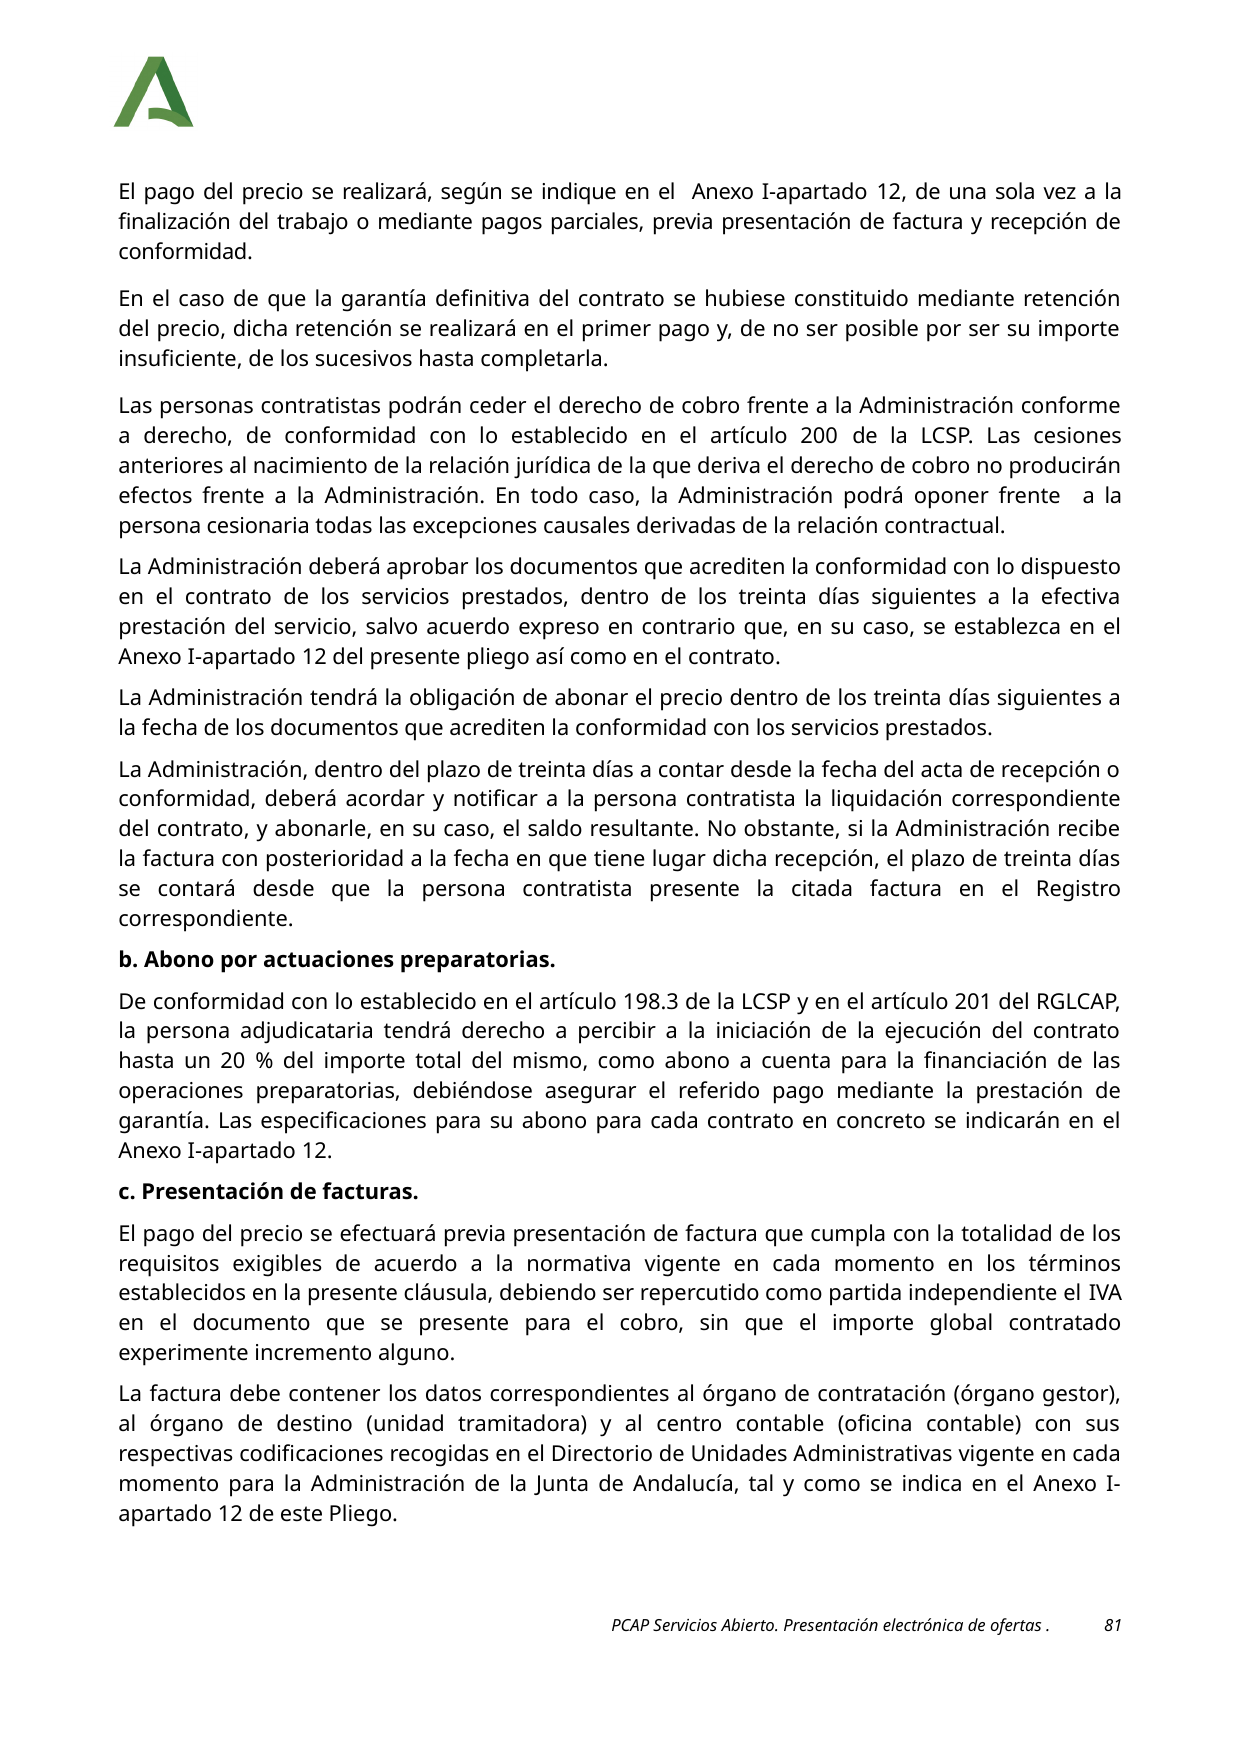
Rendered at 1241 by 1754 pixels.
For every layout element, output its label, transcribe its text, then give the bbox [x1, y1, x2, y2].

text c. Presentación de facturas. [118, 1176, 1122, 1206]
text La Administración, dentro del plazo de treinta días a contar desde la fecha del acta de recepción o conformidad, deberá acordar y notificar a la persona contratista la liquidación correspondiente del contrato, y abonarle, en su caso, el saldo resultante. No obstante, si la Administración recibe la factura con posterioridad a la fecha en que tiene lugar dicha recepción, el plazo de treinta días se contará desde que la persona contratista presente la citada factura en el Registro correspondiente. [118, 753, 1122, 932]
text De conformidad con lo establecido en el artículo 198.3 de la LCSP y en el artículo 201 del RGLCAP, la persona adjudicataria tendrá derecho a percibir a la iniciación de la ejecución del contrato hasta un 20 % del importe total del mismo, como abono a cuenta para la financiación de las operaciones preparatorias, debiéndose asegurar el referido pago mediante la prestación de garantía. Las especificaciones para su abono para cada contrato en concreto se indicarán en el Anexo I-apartado 12. [118, 986, 1122, 1164]
picture [109, 52, 198, 131]
text La Administración deberá aprobar los documentos que acrediten la conformidad con lo dispuesto en el contrato de los servicios prestados, dentro de los treinta días siguientes a la efectiva prestación del servicio, salvo acuerdo expreso en contrario que, en su caso, se establezca en el Anexo I-apartado 12 del presente pliego así como en el contrato. [118, 551, 1122, 670]
text En el caso de que la garantía definitiva del contrato se hubiese constituido mediante retención del precio, dicha retención se realizará en el primer pago y, de no ser posible por ser su importe insuficiente, de los sucesivos hasta completarla. [118, 283, 1122, 373]
text El pago del precio se efectuará previa presentación de factura que cumpla con la totalidad de los requisitos exigibles de acuerdo a la normativa vigente en cada momento en los términos establecidos en la presente cláusula, debiendo ser repercutido como partida independiente el IVA en el documento que se presente para el cobro, sin que el importe global contratado experimente incremento alguno. [118, 1218, 1122, 1367]
text b. Abono por actuaciones preparatorias. [118, 944, 1122, 974]
text El pago del precio se realizará, según se indique en el Anexo I-apartado 12, de una sola vez a la finalización del trabajo o mediante pagos parciales, previa presentación de factura y recepción de conformidad. [118, 176, 1122, 266]
text Las personas contratistas podrán ceder el derecho de cobro frente a la Administración conforme a derecho, de conformidad con lo establecido en el artículo 200 de la LCSP. Las cesiones anteriores al nacimiento de la relación jurídica de la que deriva el derecho de cobro no producirán efectos frente a la Administración. En todo caso, la Administración podrá oponer frente a la persona cesionaria todas las excepciones causales derivadas de la relación contractual. [118, 391, 1122, 539]
text La factura debe contener los datos correspondientes al órgano de contratación (órgano gestor), al órgano de destino (unidad tramitadora) y al centro contable (oficina contable) con sus respectivas codificaciones recogidas en el Directorio de Unidades Administrativas vigente en cada momento para la Administración de la Junta de Andalucía, tal y como se indica en el Anexo I-apartado 12 de este Pliego. [118, 1378, 1122, 1527]
text La Administración tendrá la obligación de abonar el precio dentro de los treinta días siguientes a la fecha de los documentos que acrediten la conformidad con los servicios prestados. [118, 682, 1122, 742]
